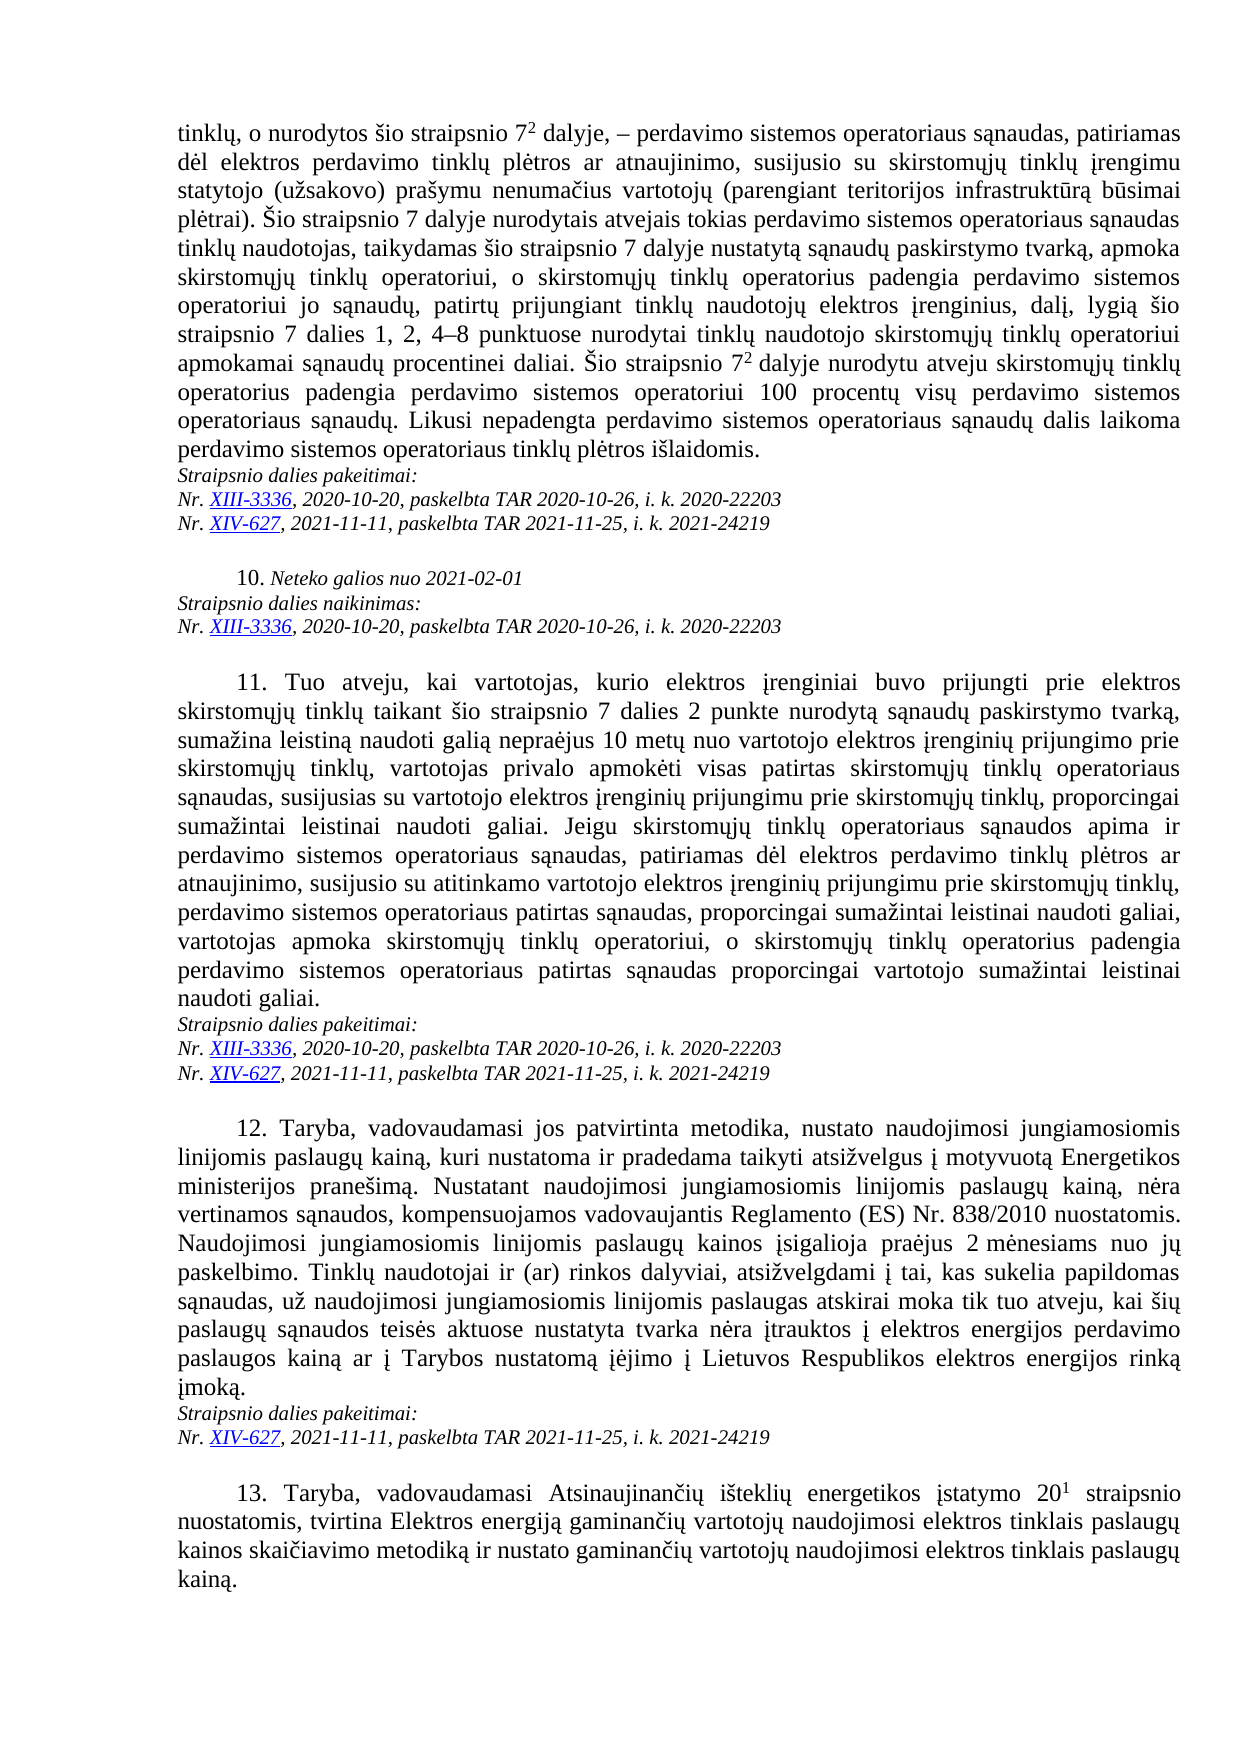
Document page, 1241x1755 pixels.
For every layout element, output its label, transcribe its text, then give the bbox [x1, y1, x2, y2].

text Nr. XIV-627, 2021-11-11, paskelbta TAR 2021-11-25, i. k. 2021-24219 [177, 511, 1181, 535]
text Nr. XIII-3336, 2020-10-20, paskelbta TAR 2020-10-26, i. k. 2020-22203 [177, 614, 1181, 638]
text 11. Tuo atveju, kai vartotojas, kurio elektros įrenginiai buvo prijungti prie elektros skirstomųjų tinklų taikant šio straipsnio 7 dalies 2 punkte nurodytą sąnaudų paskirstymo tvarką, sumažina leistiną naudoti galią nepraėjus 10 metų nuo vartotojo elektros įrenginių prijungimo prie skirstomųjų tinklų, vartotojas privalo apmokėti visas patirtas skirstomųjų tinklų operatoriaus sąnaudas, susijusias su vartotojo elektros įrenginių prijungimu prie skirstomųjų tinklų, proporcingai sumažintai leistinai naudoti galiai. Jeigu skirstomųjų tinklų operatoriaus sąnaudos apima ir perdavimo sistemos operatoriaus sąnaudas, patiriamas dėl elektros perdavimo tinklų plėtros ar atnaujinimo, susijusio su atitinkamo vartotojo elektros įrenginių prijungimu prie skirstomųjų tinklų, perdavimo sistemos operatoriaus patirtas sąnaudas, proporcingai sumažintai leistinai naudoti galiai, vartotojas apmoka skirstomųjų tinklų operatoriui, o skirstomųjų tinklų operatorius padengia perdavimo sistemos operatoriaus patirtas sąnaudas proporcingai vartotojo sumažintai leistinai naudoti galiai. [177, 667, 1181, 1012]
text 12. Taryba, vadovaudamasi jos patvirtinta metodika, nustato naudojimosi jungiamosiomis linijomis paslaugų kainą, kuri nustatoma ir pradedama taikyti atsižvelgus į motyvuotą Energetikos ministerijos pranešimą. Nustatant naudojimosi jungiamosiomis linijomis paslaugų kainą, nėra vertinamos sąnaudos, kompensuojamos vadovaujantis Reglamento (ES) Nr. 838/2010 nuostatomis. Naudojimosi jungiamosiomis linijomis paslaugų kainos įsigalioja praėjus 2 mėnesiams nuo jų paskelbimo. Tinklų naudotojai ir (ar) rinkos dalyviai, atsižvelgdami į tai, kas sukelia papildomas sąnaudas, už naudojimosi jungiamosiomis linijomis paslaugas atskirai moka tik tuo atveju, kai šių paslaugų sąnaudos teisės aktuose nustatyta tvarka nėra įtrauktos į elektros energijos perdavimo paslaugos kainą ar į Tarybos nustatomą įėjimo į Lietuvos Respublikos elektros energijos rinką įmoką. [177, 1113, 1181, 1401]
text Nr. XIV-627, 2021-11-11, paskelbta TAR 2021-11-25, i. k. 2021-24219 [177, 1425, 1181, 1449]
text tinklų, o nurodytos šio straipsnio 72 dalyje, – perdavimo sistemos operatoriaus sąnaudas, patiriamas dėl elektros perdavimo tinklų plėtros ar atnaujinimo, susijusio su skirstomųjų tinklų įrengimu statytojo (užsakovo) prašymu nenumačius vartotojų (parengiant teritorijos infrastruktūrą būsimai plėtrai). Šio straipsnio 7 dalyje nurodytais atvejais tokias perdavimo sistemos operatoriaus sąnaudas tinklų naudotojas, taikydamas šio straipsnio 7 dalyje nustatytą sąnaudų paskirstymo tvarką, apmoka skirstomųjų tinklų operatoriui, o skirstomųjų tinklų operatorius padengia perdavimo sistemos operatoriui jo sąnaudų, patirtų prijungiant tinklų naudotojų elektros įrenginius, dalį, lygią šio straipsnio 7 dalies 1, 2, 4–8 punktuose nurodytai tinklų naudotojo skirstomųjų tinklų operatoriui apmokamai sąnaudų procentinei daliai. Šio straipsnio 72 dalyje nurodytu atveju skirstomųjų tinklų operatorius padengia perdavimo sistemos operatoriui 100 procentų visų perdavimo sistemos operatoriaus sąnaudų. Likusi nepadengta perdavimo sistemos operatoriaus sąnaudų dalis laikoma perdavimo sistemos operatoriaus tinklų plėtros išlaidomis. [177, 118, 1181, 463]
text Straipsnio dalies naikinimas: [177, 590, 1181, 614]
text 13. Taryba, vadovaudamasi Atsinaujinančių išteklių energetikos įstatymo 201 straipsnio nuostatomis, tvirtina Elektros energiją gaminančių vartotojų naudojimosi elektros tinklais paslaugų kainos skaičiavimo metodiką ir nustato gaminančių vartotojų naudojimosi elektros tinklais paslaugų kainą. [177, 1478, 1181, 1593]
text Straipsnio dalies pakeitimai: [177, 1401, 1181, 1425]
text Nr. XIII-3336, 2020-10-20, paskelbta TAR 2020-10-26, i. k. 2020-22203 [177, 487, 1181, 511]
text Straipsnio dalies pakeitimai: [177, 463, 1181, 487]
text Straipsnio dalies pakeitimai: [177, 1012, 1181, 1036]
text 10. Neteko galios nuo 2021-02-01 [177, 564, 1181, 590]
text Nr. XIV-627, 2021-11-11, paskelbta TAR 2021-11-25, i. k. 2021-24219 [177, 1060, 1181, 1084]
text Nr. XIII-3336, 2020-10-20, paskelbta TAR 2020-10-26, i. k. 2020-22203 [177, 1036, 1181, 1060]
